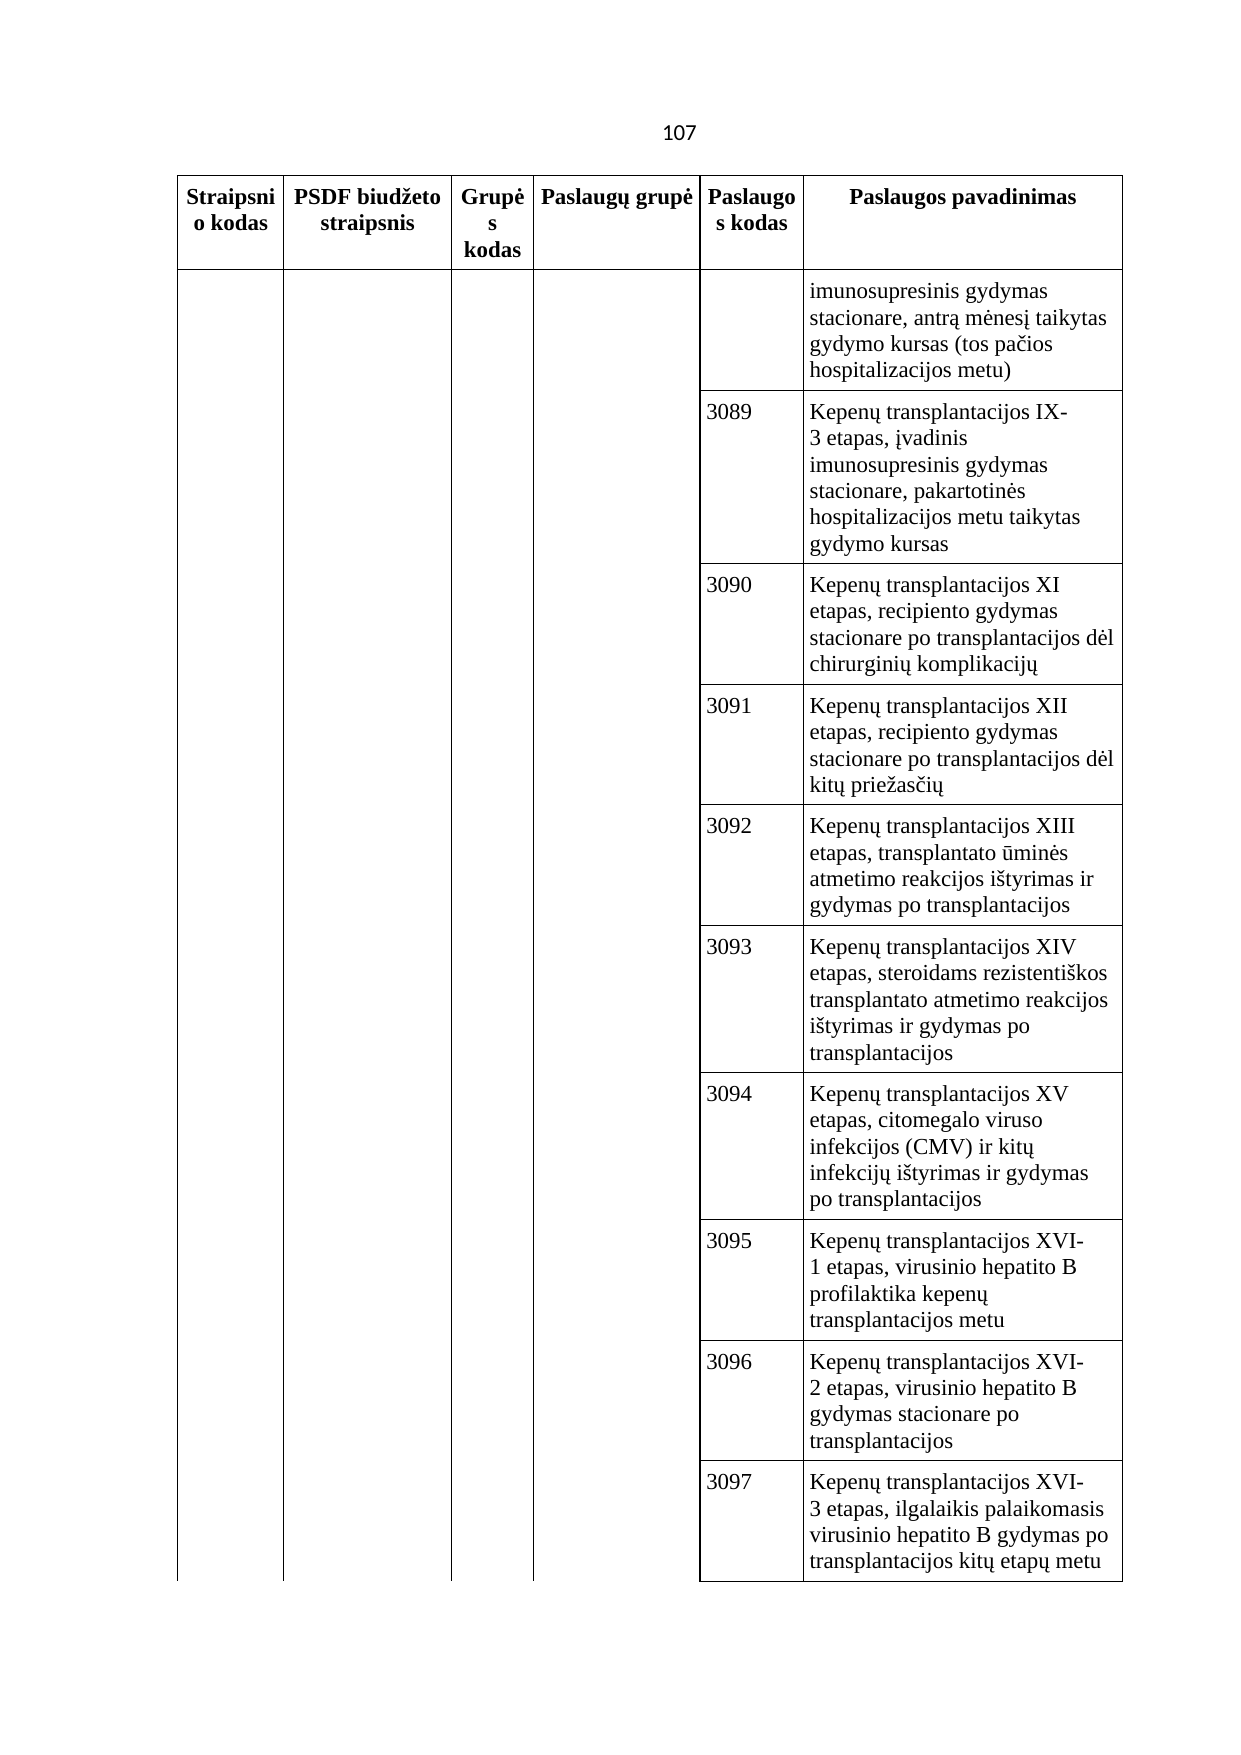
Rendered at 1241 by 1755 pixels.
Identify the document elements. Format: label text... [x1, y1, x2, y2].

table_cell [701, 270, 803, 390]
table_header PSDF biudžeto straipsnis [284, 176, 451, 269]
table_cell [284, 1340, 451, 1460]
table_cell [178, 925, 283, 1072]
table_cell [178, 1460, 283, 1581]
table_cell 3090 [701, 564, 803, 684]
table_cell [178, 1219, 283, 1339]
table_cell [178, 563, 283, 684]
table_cell Kepenų transplantacijos XIV etapas, steroidams rezistentiškos transplantato atmetimo reakcijos ištyrimas ir gydymas po transplantacijos [804, 926, 1122, 1072]
table_cell [534, 1340, 699, 1460]
table_header Grupės kodas [452, 176, 533, 269]
table_cell [178, 684, 283, 804]
table_cell [178, 390, 283, 563]
table_cell [178, 270, 283, 390]
table_header Paslaugos kodas [701, 176, 803, 269]
table_cell [452, 563, 533, 684]
table_cell [534, 390, 699, 563]
table_cell Kepenų transplantacijos XVI-2 etapas, virusinio hepatito B gydymas stacionare po transplantacijos [804, 1341, 1122, 1460]
table_cell 3095 [701, 1220, 803, 1339]
table_cell Kepenų transplantacijos XII etapas, recipiento gydymas stacionare po transplantacijos dėl kitų priežasčių [804, 685, 1122, 804]
table_cell Kepenų transplantacijos XVI-1 etapas, virusinio hepatito B profilaktika kepenų transplantacijos metu [804, 1220, 1122, 1339]
table_cell [534, 1072, 699, 1219]
table_cell [452, 1340, 533, 1460]
table_cell Kepenų transplantacijos XIII etapas, transplantato ūminės atmetimo reakcijos ištyrimas ir gydymas po transplantacijos [804, 805, 1122, 925]
table_cell [452, 684, 533, 804]
table_cell [284, 270, 451, 390]
table_cell [178, 804, 283, 925]
table_cell [452, 1460, 533, 1581]
table_cell [284, 684, 451, 804]
table_cell [534, 925, 699, 1072]
table_cell [284, 925, 451, 1072]
table_cell Kepenų transplantacijos XVI-3 etapas, ilgalaikis palaikomasis virusinio hepatito B gydymas po transplantacijos kitų etapų metu [804, 1461, 1122, 1581]
table_cell imunosupresinis gydymas stacionare, antrą mėnesį taikytas gydymo kursas (tos pačios hospitalizacijos metu) [804, 270, 1122, 390]
table_cell [534, 1460, 699, 1581]
table_cell 3094 [701, 1073, 803, 1219]
table_cell [452, 925, 533, 1072]
table_cell [284, 390, 451, 563]
table_cell [452, 270, 533, 390]
table_cell [452, 390, 533, 563]
table_cell Kepenų transplantacijos XV etapas, citomegalo viruso infekcijos (CMV) ir kitų infekcijų ištyrimas ir gydymas po transplantacijos [804, 1073, 1122, 1219]
table_header Paslaugos pavadinimas [804, 176, 1122, 269]
table_cell 3093 [701, 926, 803, 1072]
table_cell [284, 1219, 451, 1339]
table_cell [534, 270, 699, 390]
table_cell Kepenų transplantacijos IX-3 etapas, įvadinis imunosupresinis gydymas stacionare, pakartotinės hospitalizacijos metu taikytas gydymo kursas [804, 391, 1122, 563]
table_cell [284, 804, 451, 925]
table_cell 3089 [701, 391, 803, 563]
table_cell 3096 [701, 1341, 803, 1460]
table_cell [534, 804, 699, 925]
table_cell [178, 1072, 283, 1219]
table_cell 3097 [701, 1461, 803, 1581]
table_cell [284, 1460, 451, 1581]
table_cell [534, 684, 699, 804]
table_cell [452, 804, 533, 925]
table_cell Kepenų transplantacijos XI etapas, recipiento gydymas stacionare po transplantacijos dėl chirurginių komplikacijų [804, 564, 1122, 684]
table_header Straipsnio kodas [178, 176, 283, 269]
table_cell [534, 1219, 699, 1339]
table_cell [534, 563, 699, 684]
table_cell [178, 1340, 283, 1460]
table_cell 3091 [701, 685, 803, 804]
table_cell [284, 563, 451, 684]
table_cell [284, 1072, 451, 1219]
table_cell 3092 [701, 805, 803, 925]
table_header Paslaugų grupė [534, 176, 699, 269]
table_cell [452, 1219, 533, 1339]
table_cell [452, 1072, 533, 1219]
